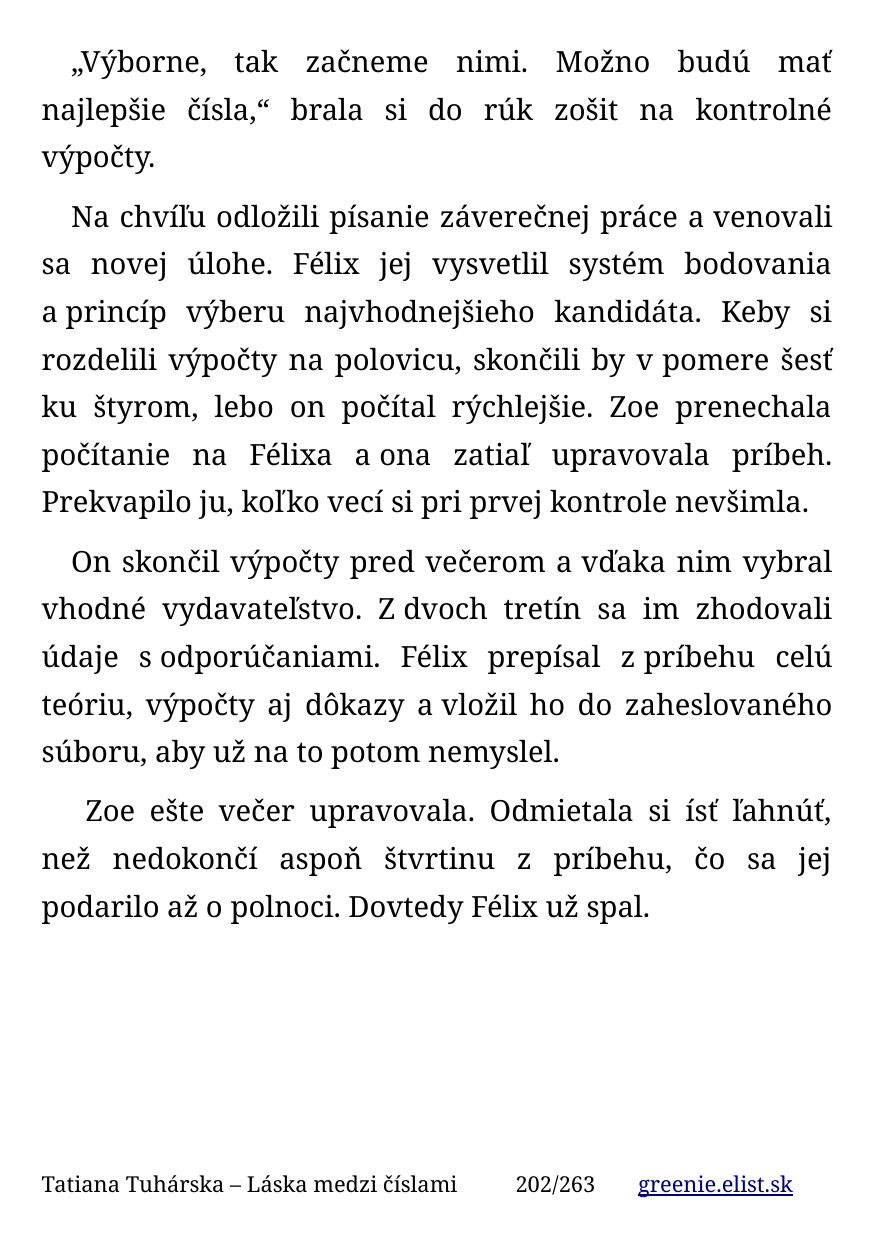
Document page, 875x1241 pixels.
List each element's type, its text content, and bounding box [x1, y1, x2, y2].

text „Výborne, tak začneme nimi. Možno budú mať najlepšie čísla,“ brala si do rúk zošit na kontrolné výpočty. [41, 41, 833, 176]
text On skončil výpočty pred večerom a vďaka nim vybral vhodné vydavateľstvo. Z dvoch tretín sa im zhodovali údaje s odporúčaniami. Félix prepísal z príbehu celú teóriu, výpočty aj dôkazy a vložil ho do zaheslovaného súboru, aby už na to potom nemyslel. [41, 541, 833, 771]
text Na chvíľu odložili písanie záverečnej práce a venovali sa novej úlohe. Félix jej vysvetlil systém bodovania a princíp výberu najvhodnejšieho kandidáta. Keby si rozdelili výpočty na polovicu, skončili by v pomere šesť ku štyrom, lebo on počítal rýchlejšie. Zoe prenechala počítanie na Félixa a ona zatiaľ upravovala príbeh. Prekvapilo ju, koľko vecí si pri prvej kontrole nevšimla. [41, 196, 833, 521]
text Zoe ešte večer upravovala. Odmietala si ísť ľahnúť, než nedokončí aspoň štvrtinu z príbehu, čo sa jej podarilo až o polnoci. Dovtedy Félix už spal. [41, 791, 833, 926]
